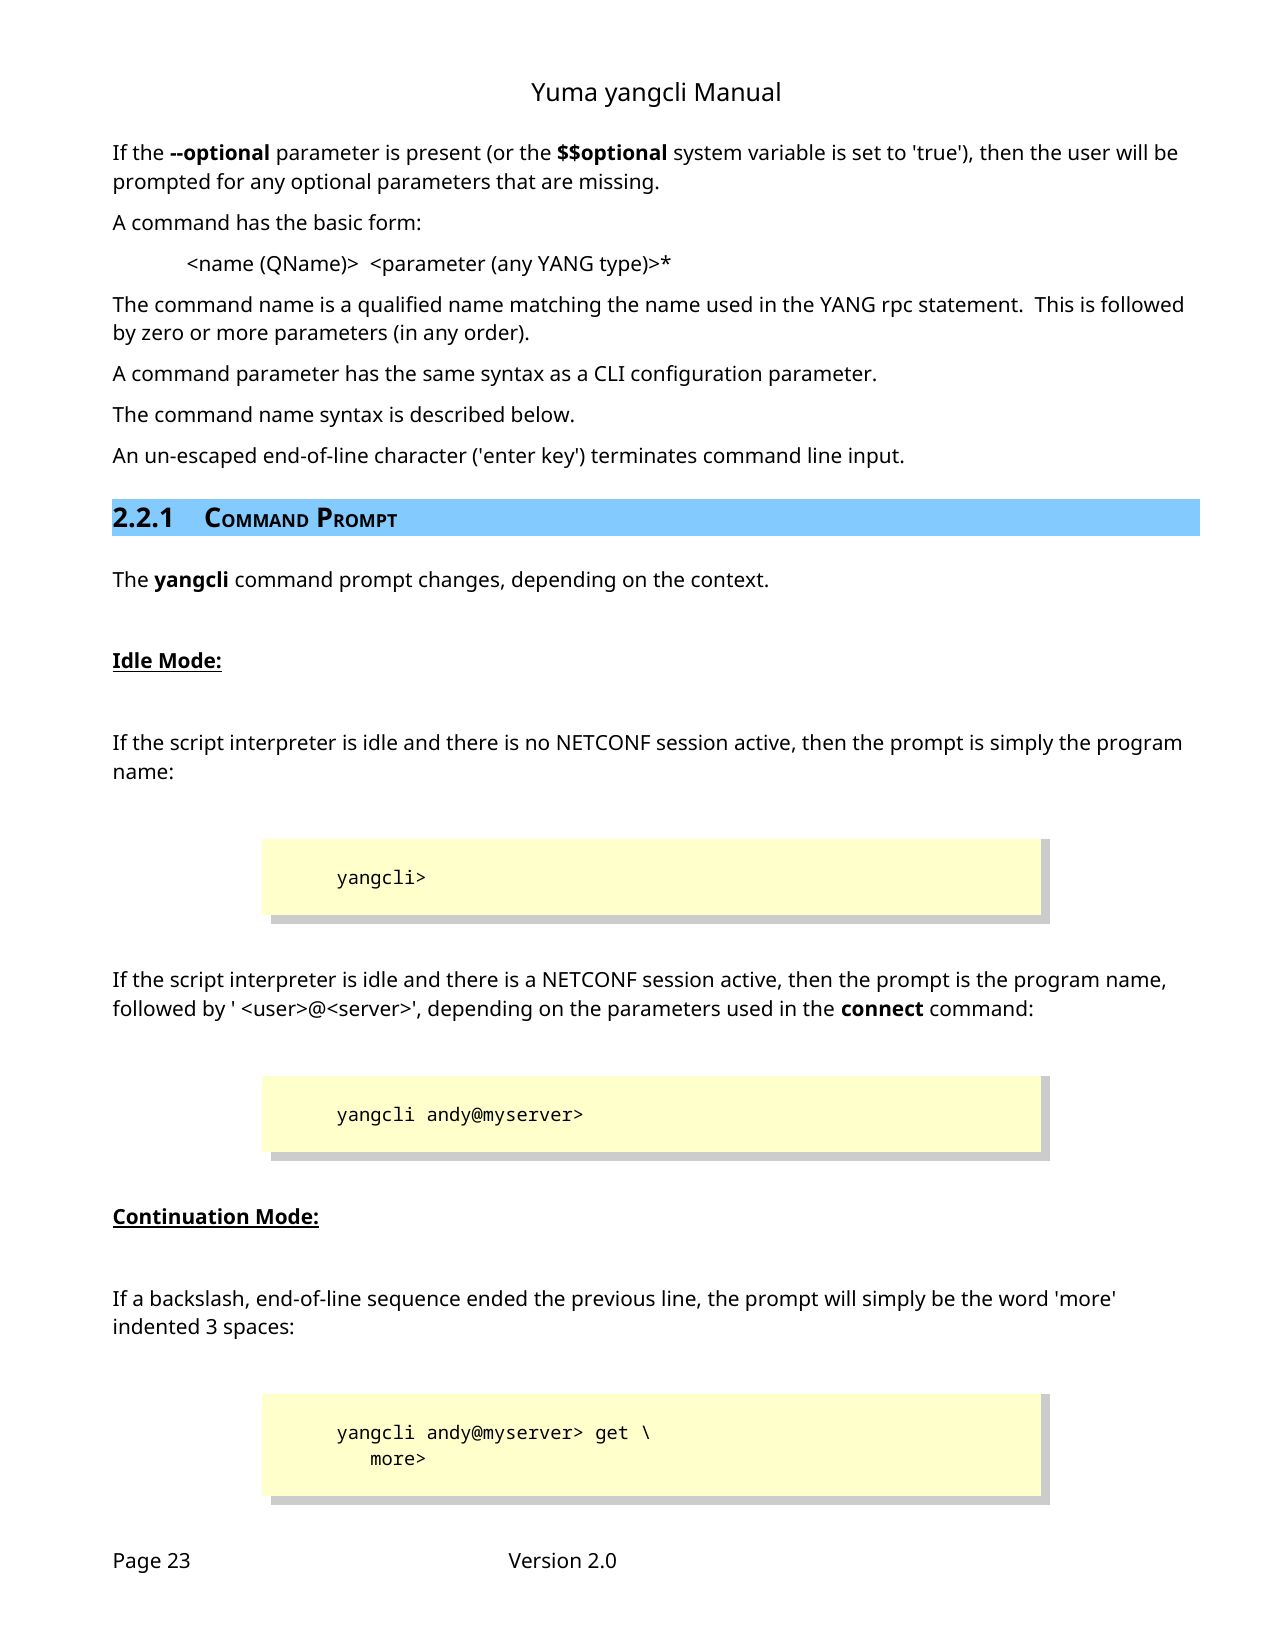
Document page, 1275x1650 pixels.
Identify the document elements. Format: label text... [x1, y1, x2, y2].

text yangcli> [262, 864, 1041, 890]
text The yangcli command prompt changes, depending on the context. [112, 565, 1200, 593]
text The command name syntax is described below. [112, 400, 1200, 428]
text Continuation Mode: [112, 1202, 1200, 1230]
text If the script interpreter is idle and there is no NETCONF session active, then the prompt is simply the program name: [112, 728, 1200, 785]
text If the script interpreter is idle and there is a NETCONF session active, then the prompt is the program name, followed by ' <user>@<server>', depending on the parameters used in the connect command: [112, 965, 1200, 1022]
text If a backslash, end-of-line sequence ended the previous line, the prompt will simply be the word 'more' indented 3 spaces: [112, 1284, 1200, 1341]
text more> [262, 1445, 1041, 1471]
text The command name is a qualified name matching the name used in the YANG rpc statement. This is followed by zero or more parameters (in any order). [112, 290, 1200, 347]
text <name (QName)> <parameter (any YANG type)>* [112, 249, 1200, 277]
subtitle Command Prompt [112, 499, 1200, 536]
text If the --optional parameter is present (or the $$optional system variable is set to 'true'), then the user will be prompted for any optional parameters that are missing. [112, 138, 1200, 195]
text An un-escaped end-of-line character ('enter key') terminates command line input. [112, 441, 1200, 469]
text yangcli andy@myserver> get \ [262, 1420, 1041, 1445]
text A command parameter has the same syntax as a CLI configuration parameter. [112, 359, 1200, 388]
text yangcli andy@myserver> [262, 1101, 1041, 1127]
text A command has the basic form: [112, 208, 1200, 236]
text Idle Mode: [112, 647, 1200, 675]
